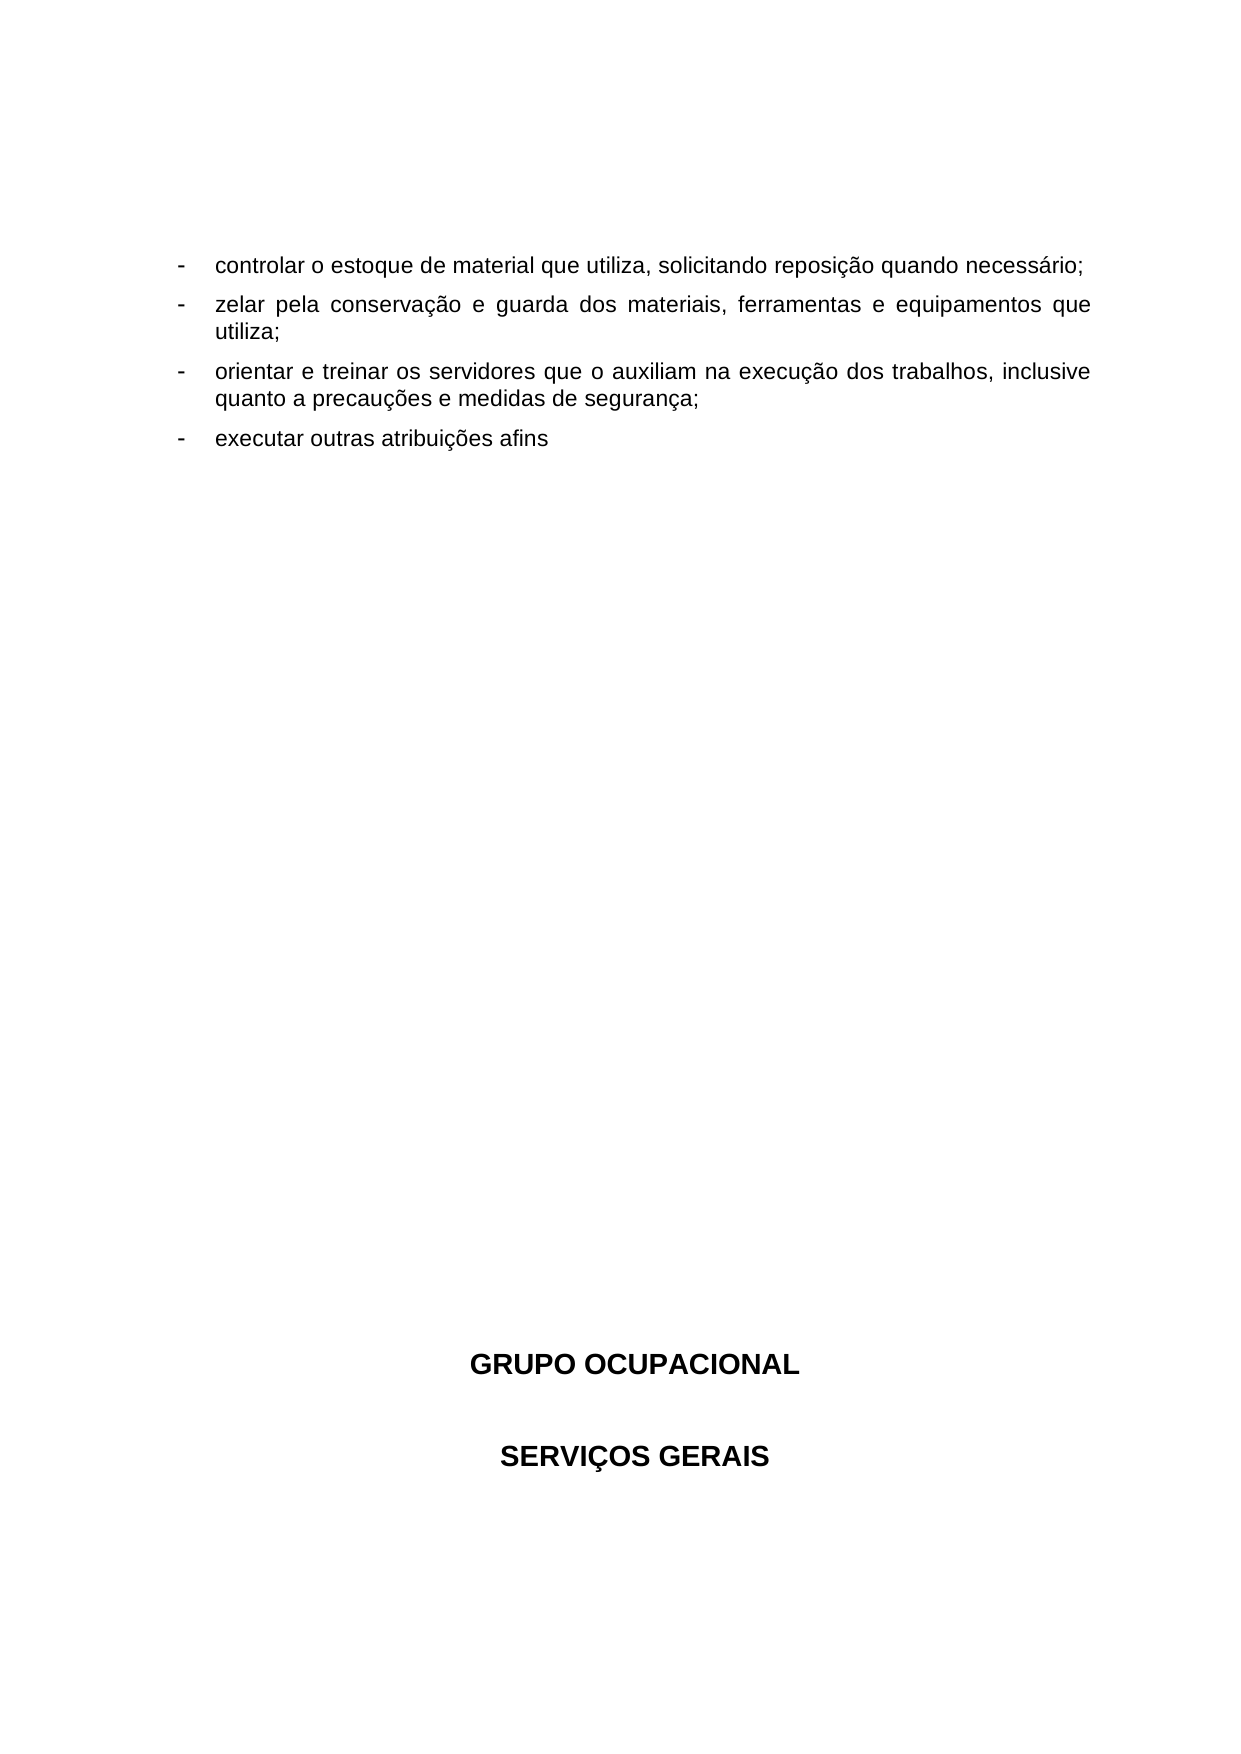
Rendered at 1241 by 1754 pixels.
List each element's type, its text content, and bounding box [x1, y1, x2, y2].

list executar outras atribuições afins [177, 424, 1092, 451]
text SERVIÇOS GERAIS [177, 1439, 1092, 1472]
text GRUPO OCUPACIONAL [177, 1347, 1092, 1380]
list controlar o estoque de material que utiliza, solicitando reposição quando necessário; [177, 251, 1092, 278]
list orientar e treinar os servidores que o auxiliam na execução dos trabalhos, inclusive quanto a precauções e medidas de segurança; [177, 357, 1092, 411]
list zelar pela conservação e guarda dos materiais, ferramentas e equipamentos que utiliza; [177, 291, 1092, 345]
